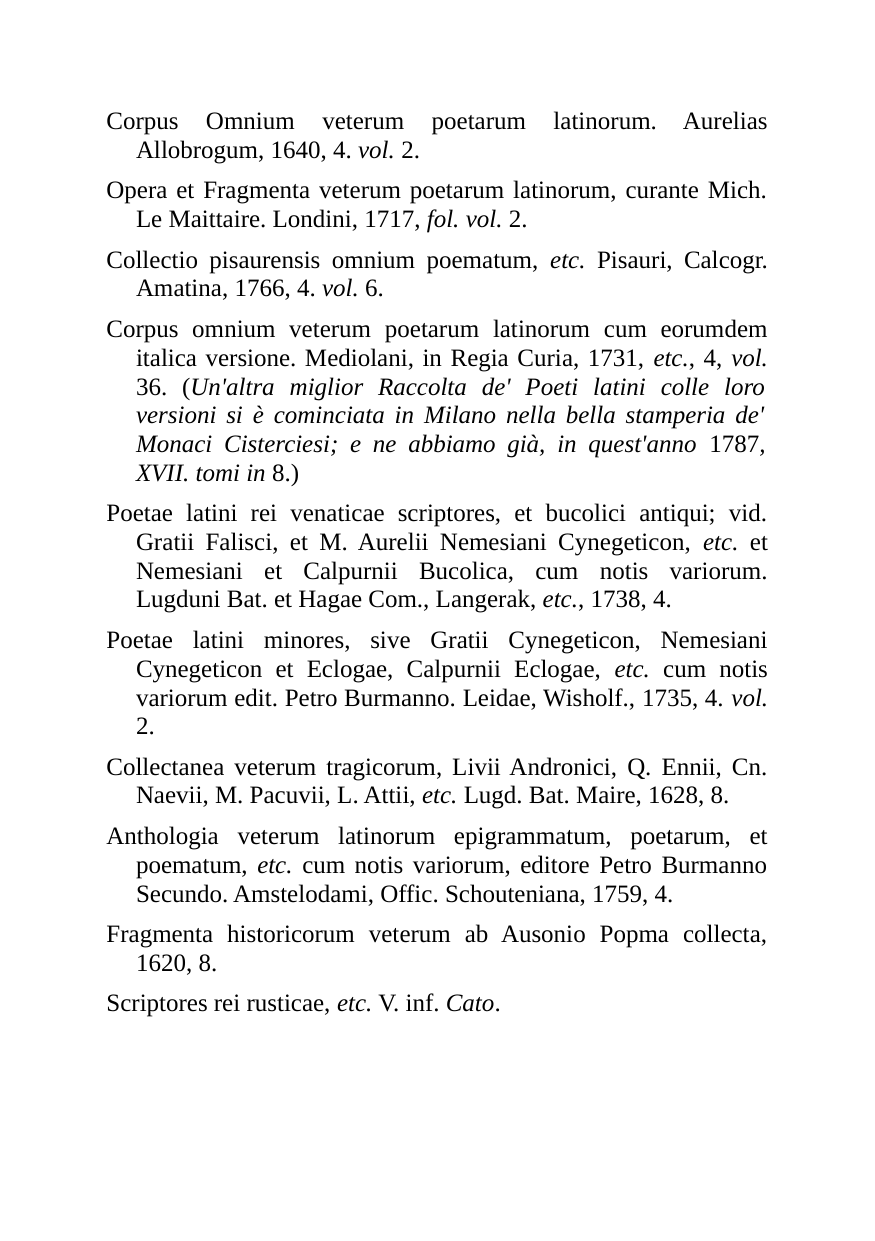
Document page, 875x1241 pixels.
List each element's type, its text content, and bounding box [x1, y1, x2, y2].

text Corpus Omnium veterum poetarum latinorum. Aurelias Allobrogum, 1640, 4. vol. 2. [106, 106, 768, 164]
text Scriptores rei rusticae, etc. V. inf. Cato. [106, 988, 768, 1017]
text Fragmenta historicorum veterum ab Ausonio Popma collecta, 1620, 8. [106, 919, 768, 977]
text Opera et Fragmenta veterum poetarum latinorum, curante Mich. Le Maittaire. Londini, 1717, fol. vol. 2. [106, 176, 768, 233]
text Corpus omnium veterum poetarum latinorum cum eorumdem italica versione. Mediolani, in Regia Curia, 1731, etc., 4, vol. 36. (Un'altra miglior Raccolta de' Poeti latini colle loro versioni si è cominciata in Milano nella bella stamperia de' Monaci Cisterciesi; e ne abbiamo già, in quest'anno 1787, XVII. tomi in 8.) [106, 314, 768, 487]
text Anthologia veterum latinorum epigrammatum, poetarum, et poematum, etc. cum notis variorum, editore Petro Burmanno Secundo. Amstelodami, Offic. Schouteniana, 1759, 4. [106, 821, 768, 907]
text Poetae latini minores, sive Gratii Cynegeticon, Nemesiani Cynegeticon et Eclogae, Calpurnii Eclogae, etc. cum notis variorum edit. Petro Burmanno. Leidae, Wisholf., 1735, 4. vol. 2. [106, 625, 768, 740]
text Collectanea veterum tragicorum, Livii Andronici, Q. Ennii, Cn. Naevii, M. Pacuvii, L. Attii, etc. Lugd. Bat. Maire, 1628, 8. [106, 752, 768, 809]
text Collectio pisaurensis omnium poematum, etc. Pisauri, Calcogr. Amatina, 1766, 4. vol. 6. [106, 245, 768, 302]
text Poetae latini rei venaticae scriptores, et bucolici antiqui; vid. Gratii Falisci, et M. Aurelii Nemesiani Cynegeticon, etc. et Nemesiani et Calpurnii Bucolica, cum notis variorum. Lugduni Bat. et Hagae Com., Langerak, etc., 1738, 4. [106, 498, 768, 613]
